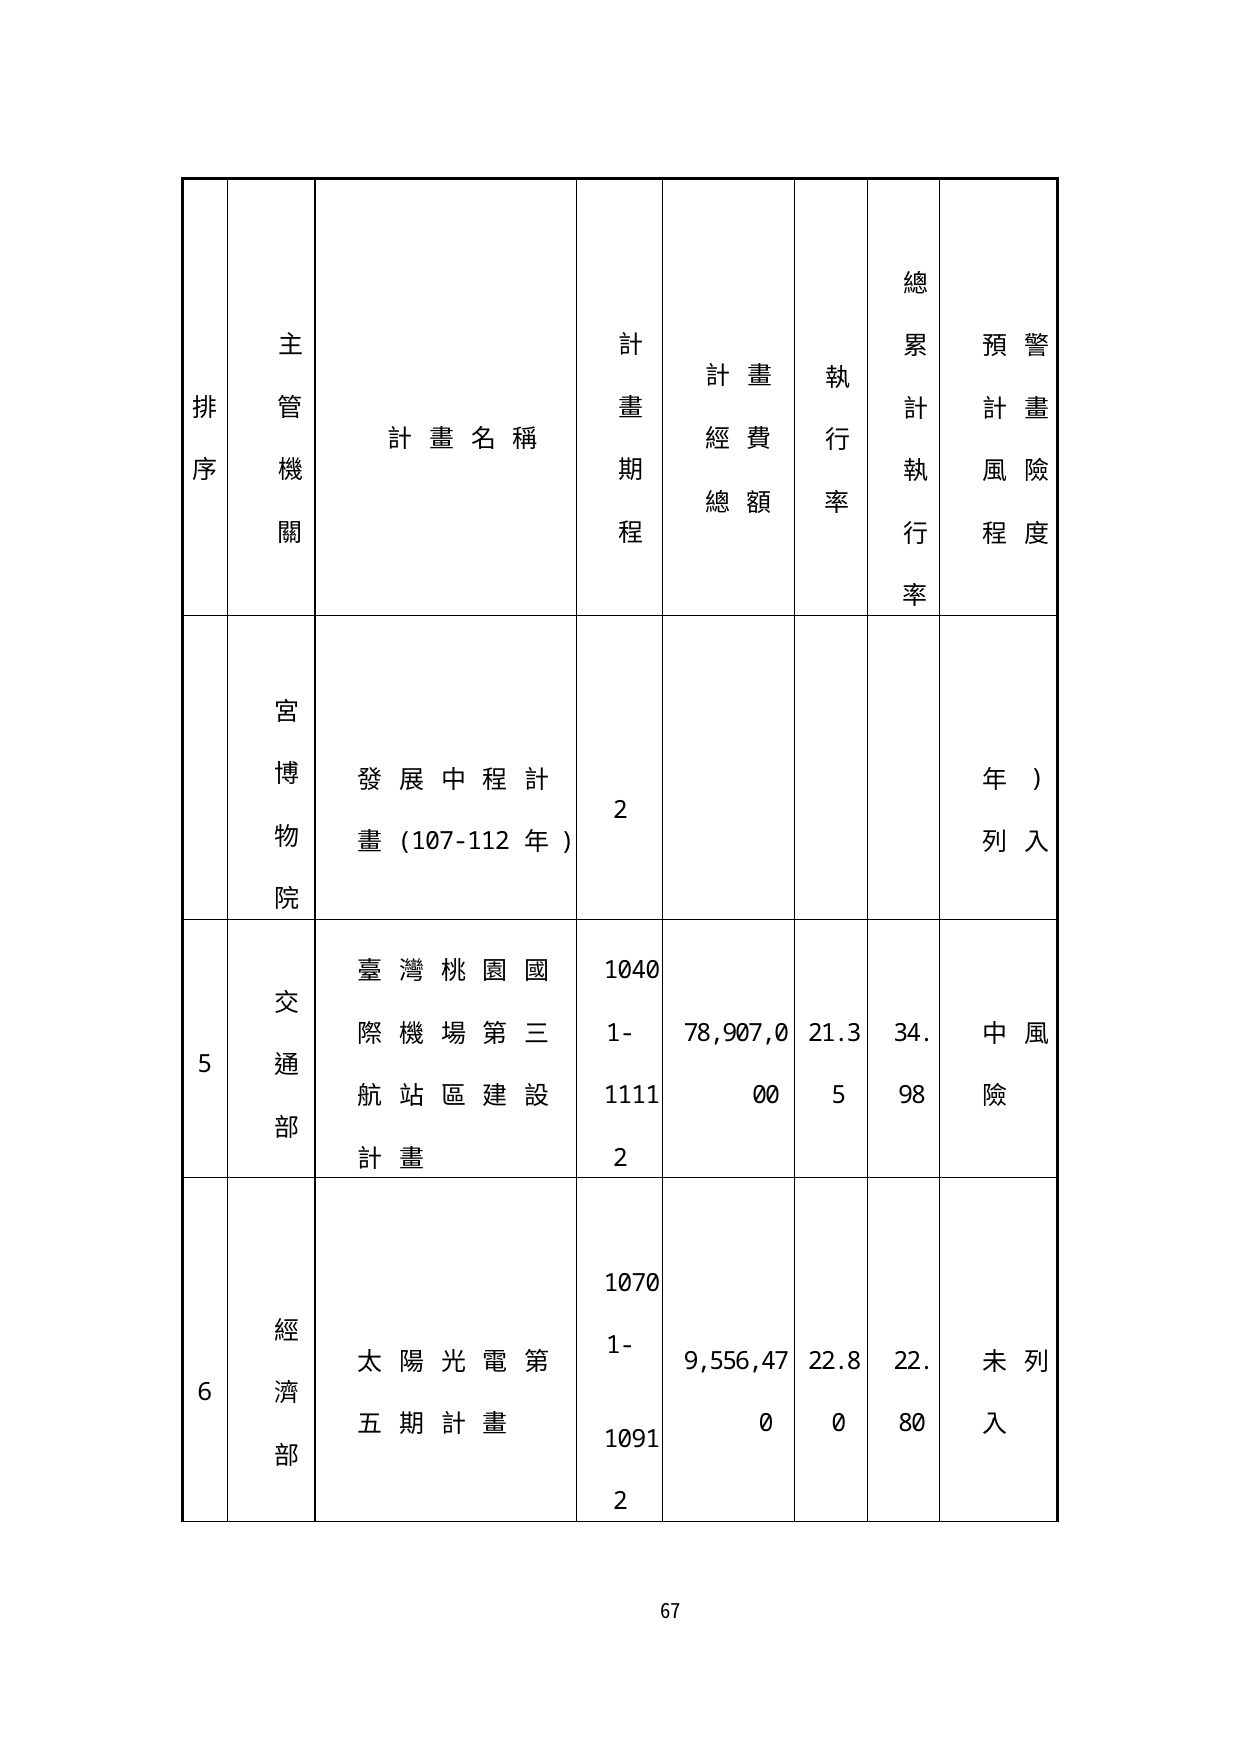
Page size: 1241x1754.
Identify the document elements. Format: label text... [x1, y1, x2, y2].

table_cell 太陽光電第五期計畫 [316, 1178, 576, 1521]
table_cell 21.35 [795, 920, 867, 1177]
table_header 總累計執行率 [868, 180, 939, 615]
table_cell 2 [577, 616, 662, 919]
table_cell [663, 616, 794, 919]
table_cell [184, 616, 227, 919]
table_cell 發展中程計畫(107-112年) [316, 616, 576, 919]
table_cell 經濟部 [228, 1178, 314, 1521]
table_cell 中風險 [940, 920, 1056, 1177]
table_cell [868, 616, 939, 919]
table_cell [795, 616, 867, 919]
table_cell 宮博物院 [228, 616, 314, 919]
table_cell 10701- 10912 [577, 1178, 662, 1521]
table_header 執行率 [795, 180, 867, 615]
table_cell 34.98 [868, 920, 939, 1177]
table_header 計畫名稱 [316, 180, 576, 615]
table_header 計畫經費 總額 [663, 180, 794, 615]
table_cell 交通部 [228, 920, 314, 1177]
table_header 預警計畫風險程度 [940, 180, 1056, 615]
table_cell 22.80 [868, 1178, 939, 1521]
table_header 計畫 期程 [577, 180, 662, 615]
table_cell 78,907,000 [663, 920, 794, 1177]
table_cell 6 [184, 1178, 227, 1521]
table_header 主管 機關 [228, 180, 314, 615]
table_cell 22.80 [795, 1178, 867, 1521]
table_cell 年)列入 [940, 616, 1056, 919]
table_cell 未列入 [940, 1178, 1056, 1521]
table_header 排序 [184, 180, 227, 615]
table_cell 5 [184, 920, 227, 1177]
table_cell 臺灣桃園國際機場第三航站區建設計畫 [316, 920, 576, 1177]
table_cell 9,556,470 [663, 1178, 794, 1521]
table_cell 10401- 11112 [577, 920, 662, 1177]
